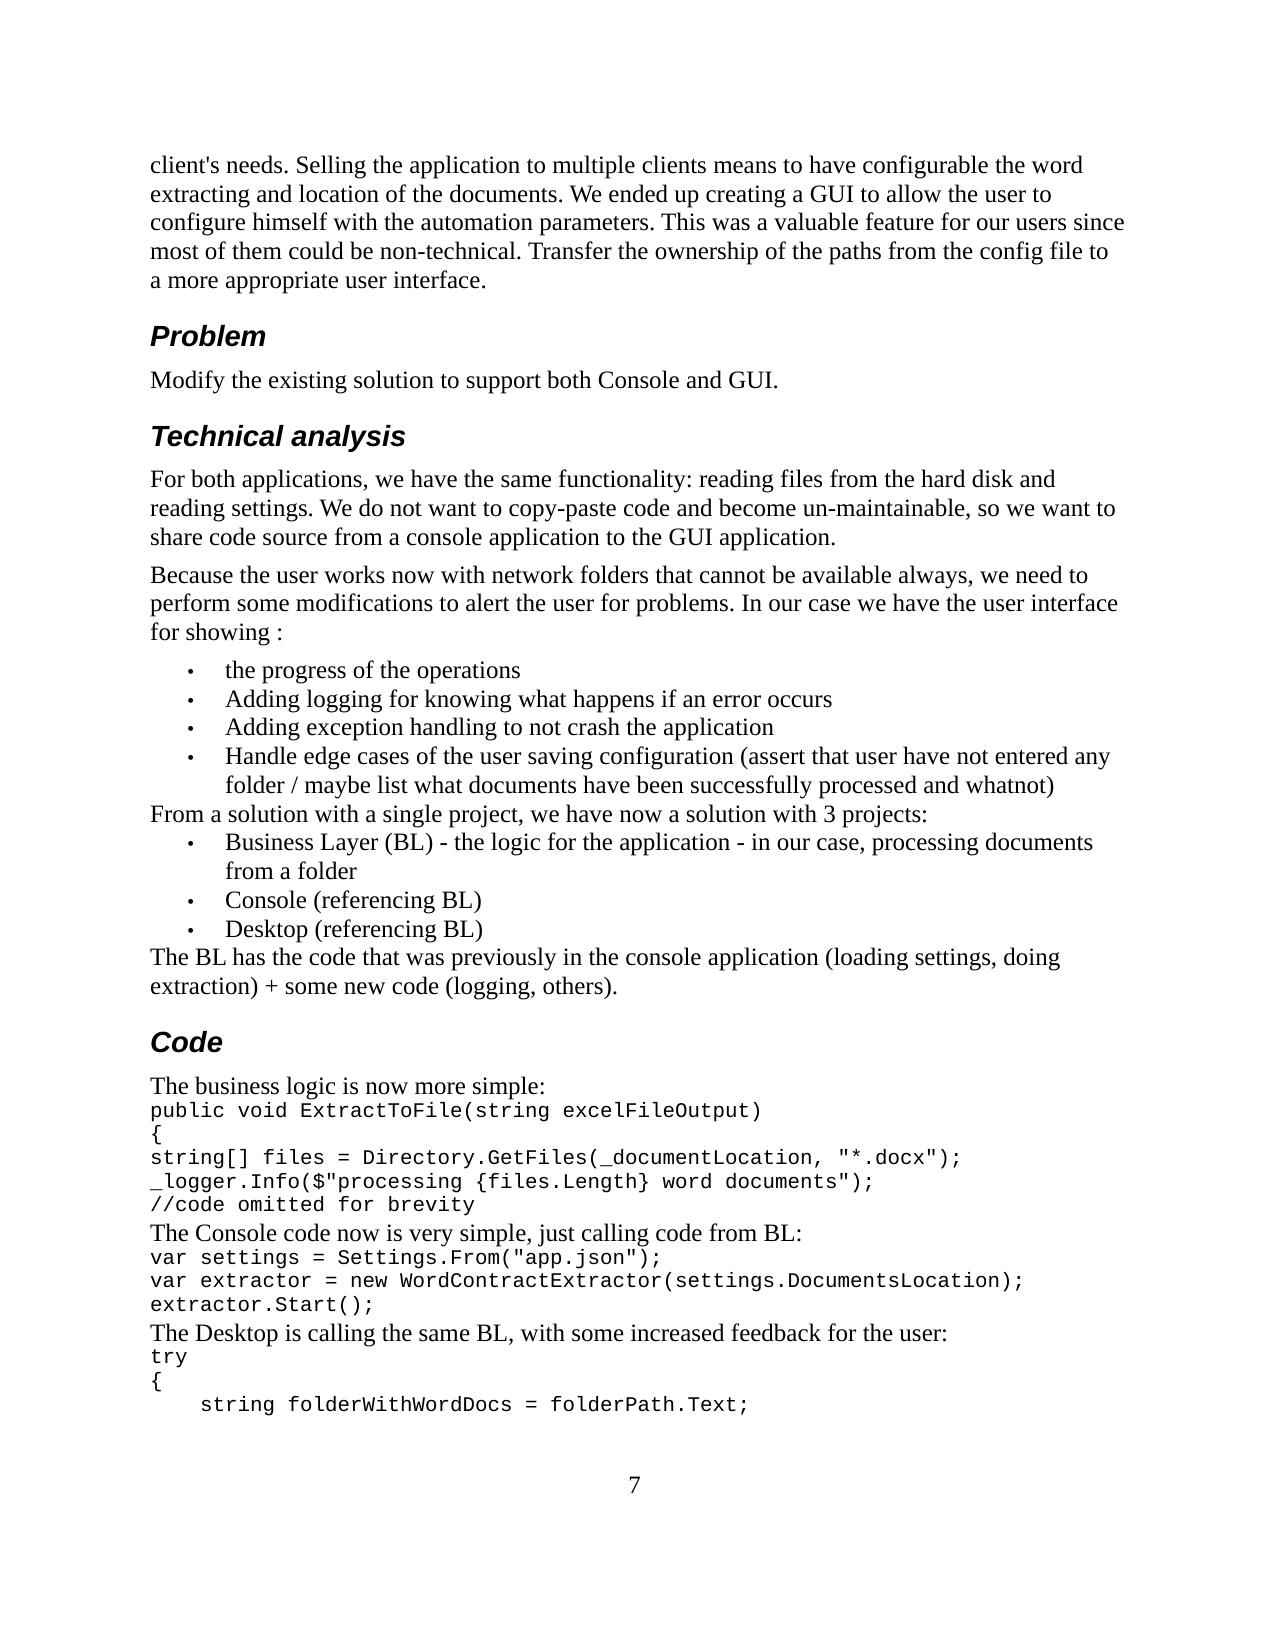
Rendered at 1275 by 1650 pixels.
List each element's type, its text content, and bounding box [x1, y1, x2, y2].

list Business Layer (BL) - the logic for the application - in our case, processing documents from a folder [187, 827, 1125, 885]
list Adding exception handling to not crash the application [187, 712, 1125, 741]
text string folderWithWordDocs = folderPath.Text; [150, 1394, 1125, 1417]
text string[] files = Directory.GetFiles(_documentLocation, "*.docx"); [150, 1147, 1125, 1171]
text var extractor = new WordContractExtractor(settings.DocumentsLocation); [150, 1270, 1125, 1294]
list Console (referencing BL) [187, 885, 1125, 914]
text extractor.Start(); [150, 1294, 1125, 1318]
list Desktop (referencing BL) [187, 914, 1125, 942]
subtitle Technical analysis [150, 418, 1125, 452]
text var settings = Settings.From("app.json"); [150, 1247, 1125, 1270]
text Modify the existing solution to support both Console and GUI. [150, 365, 1125, 393]
text { [150, 1123, 1125, 1147]
subtitle Code [150, 1025, 1125, 1058]
text { [150, 1370, 1125, 1394]
text The BL has the code that was previously in the console application (loading settings, doing extraction) + some new code (logging, others). [150, 942, 1125, 1000]
text public void ExtractToFile(string excelFileOutput) [150, 1100, 1125, 1123]
text For both applications, we have the same functionality: reading files from the hard disk and reading settings. We do not want to copy-paste code and become un-maintainable, so we want to share code source from a console application to the GUI application. [150, 464, 1125, 551]
text try [150, 1346, 1125, 1370]
text _logger.Info($"processing {files.Length} word documents"); [150, 1171, 1125, 1194]
list the progress of the operations [187, 655, 1125, 684]
subtitle Problem [150, 319, 1125, 352]
list Adding logging for knowing what happens if an error occurs [187, 684, 1125, 712]
text The Console code now is very simple, just calling code from BL: [150, 1218, 1125, 1247]
text //code omitted for brevity [150, 1194, 1125, 1218]
list Handle edge cases of the user saving configuration (assert that user have not entered any folder / maybe list what documents have been successfully processed and whatnot) [187, 741, 1125, 799]
text The Desktop is calling the same BL, with some increased feedback for the user: [150, 1318, 1125, 1346]
text Because the user works now with network folders that cannot be available always, we need to perform some modifications to alert the user for problems. In our case we have the user interface for showing : [150, 560, 1125, 646]
text From a solution with a single project, we have now a solution with 3 projects: [150, 799, 1125, 827]
text The business logic is now more simple: [150, 1071, 1125, 1100]
text client's needs. Selling the application to multiple clients means to have configurable the word extracting and location of the documents. We ended up creating a GUI to allow the user to configure himself with the automation parameters. This was a valuable feature for our users since most of them could be non-technical. Transfer the ownership of the paths from the config file to a more appropriate user interface. [150, 150, 1125, 294]
